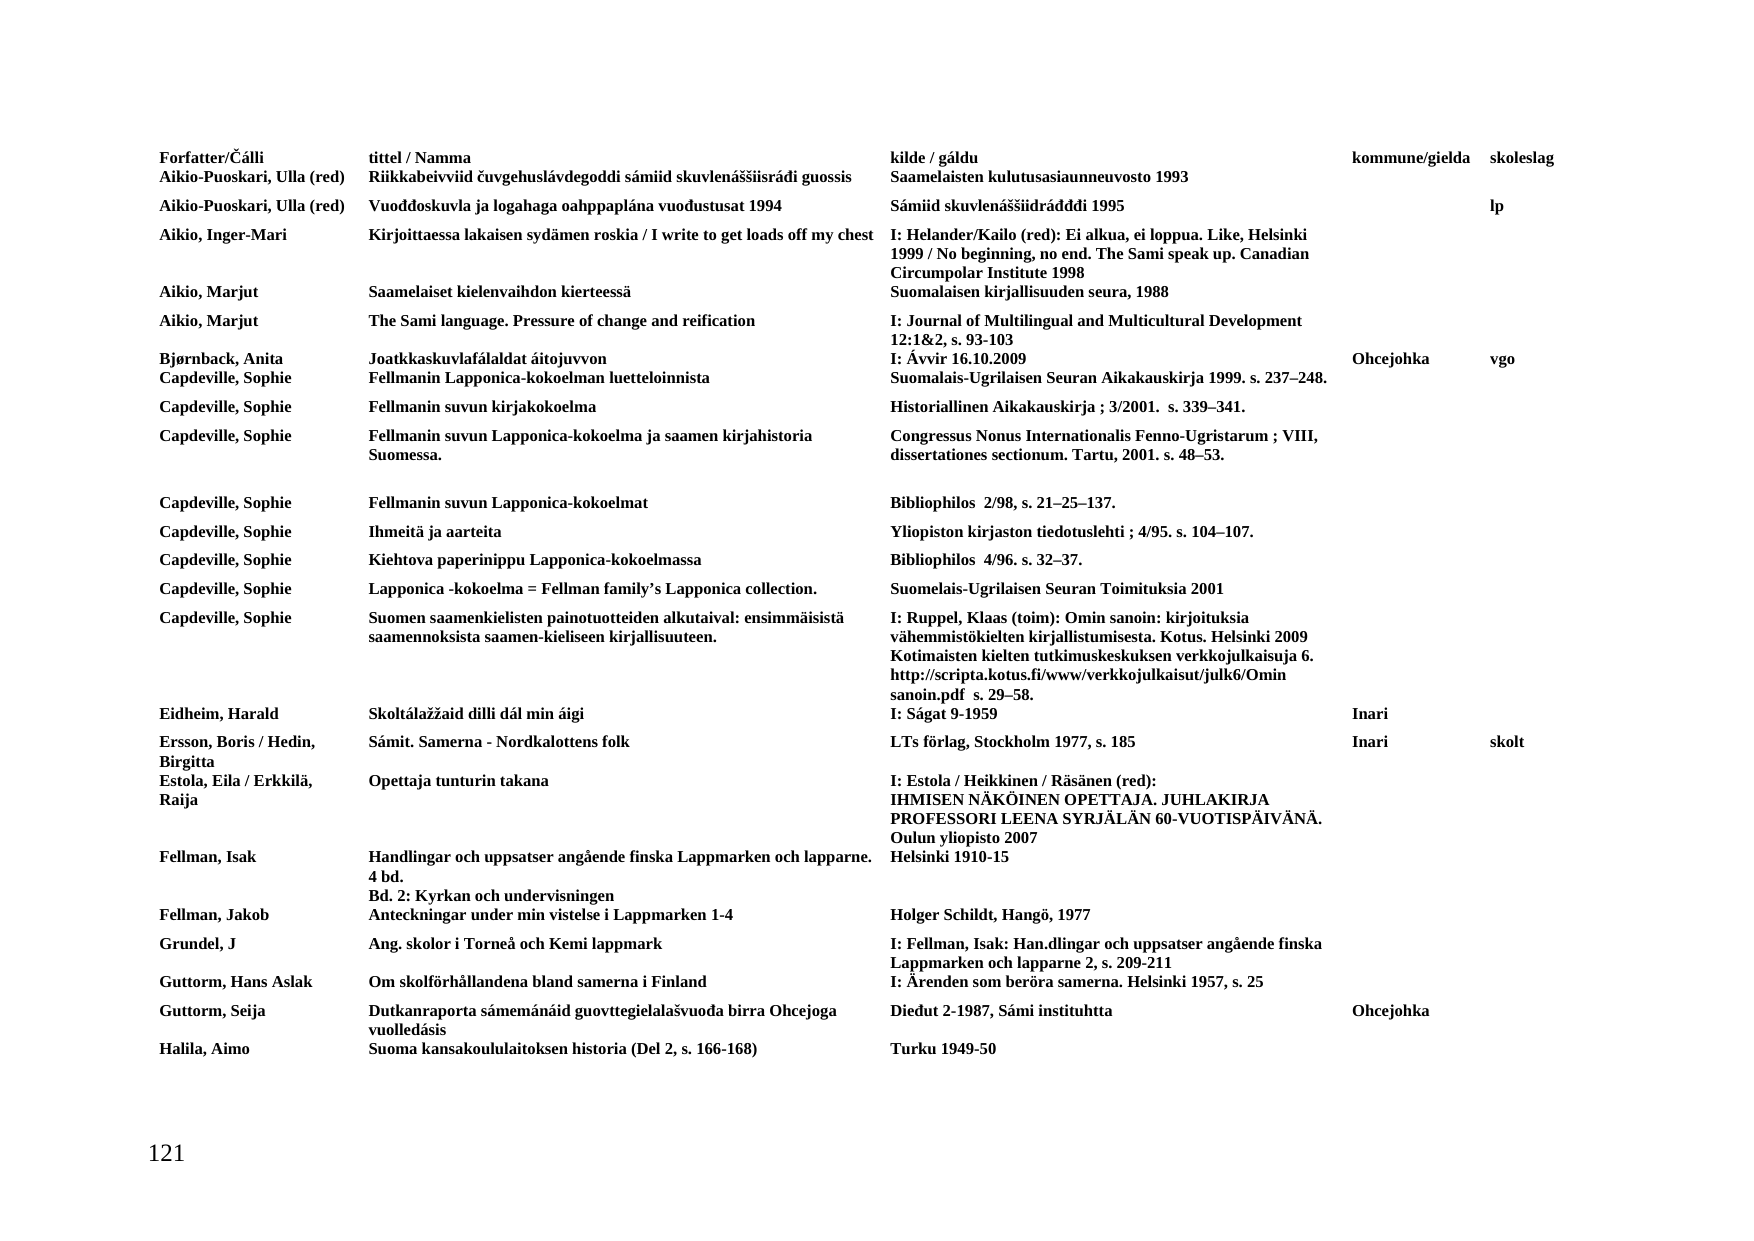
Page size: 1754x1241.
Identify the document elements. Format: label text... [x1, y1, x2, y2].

table_cell Riikkabeivviid čuvgehuslávdegoddi sámiid skuvlenáššiisráđi guossis [361, 167, 883, 196]
table_cell Bibliophilos 2/98, s. 21–25–137. [883, 493, 1344, 521]
table_cell [1483, 847, 1604, 905]
table_cell Dieđut 2-1987, Sámi instituhtta [883, 1001, 1344, 1039]
table_cell [1345, 167, 1483, 196]
table_cell [1483, 167, 1604, 196]
table_cell [1345, 847, 1483, 905]
table_cell I: Fellman, Isak: Han.dlingar och uppsatser angående finska Lappmarken och lapparne 2, s. 209-211 [883, 934, 1344, 972]
table_cell Ersson, Boris / Hedin, Birgitta [152, 732, 361, 771]
table_cell [1345, 771, 1483, 847]
table_header skoleslag [1483, 148, 1604, 167]
table_cell [1483, 521, 1604, 550]
table_cell Fellman, Jakob [152, 905, 361, 933]
table_cell Ang. skolor i Torneå och Kemi lappmark [361, 934, 883, 972]
table_cell Bibliophilos 4/96. s. 32–37. [883, 550, 1344, 579]
table_cell Inari [1345, 732, 1483, 771]
table_cell Om skolförhållandena bland samerna i Finland [361, 972, 883, 1001]
table_cell [1345, 550, 1483, 579]
table_cell [1483, 934, 1604, 972]
table_header tittel / Namma [361, 148, 883, 167]
table_cell Capdeville, Sophie [152, 426, 361, 493]
table_header Forfatter/Čálli [152, 148, 361, 167]
table_cell LTs förlag, Stockholm 1977, s. 185 [883, 732, 1344, 771]
table_cell [1345, 311, 1483, 349]
table_header kilde / gáldu [883, 148, 1344, 167]
table_cell Eidheim, Harald [152, 704, 361, 732]
table_cell Halila, Aimo [152, 1039, 361, 1068]
table_cell Suomalais-Ugrilaisen Seuran Aikakauskirja 1999. s. 237–248. [883, 368, 1344, 397]
table_cell Aikio, Marjut [152, 311, 361, 349]
table_cell [1483, 1001, 1604, 1039]
table_cell Congressus Nonus Internationalis Fenno-Ugristarum ; VIII, dissertationes sectionum. Tartu, 2001. s. 48–53. [883, 426, 1344, 493]
table_cell [1345, 368, 1483, 397]
table_cell Capdeville, Sophie [152, 521, 361, 550]
table_cell Anteckningar under min vistelse i Lappmarken 1-4 [361, 905, 883, 933]
table_cell Bjørnback, Anita [152, 349, 361, 368]
table_cell Suomelais-Ugrilaisen Seuran Toimituksia 2001 [883, 579, 1344, 608]
table_cell [1345, 282, 1483, 311]
table_cell [1483, 905, 1604, 933]
table_cell [1345, 426, 1483, 493]
table_cell [1345, 905, 1483, 933]
table_cell Aikio-Puоskari, Ulla (red) [152, 167, 361, 196]
table_cell Ohcejohka [1345, 349, 1483, 368]
table_cell Handlingar och uppsatser angående finska Lappmarken och lapparne. 4 bd. Bd. 2: Kyrkan och undervisningen [361, 847, 883, 905]
table_cell I: Ávvir 16.10.2009 [883, 349, 1344, 368]
table_cell Sámiid skuvlenáššiidráđđđi 1995 [883, 196, 1344, 224]
table_cell Capdeville, Sophie [152, 608, 361, 703]
table_cell Skoltálažžaid dilli dál min áigi [361, 704, 883, 732]
table_cell Saamelaisten kulutusasiaunneuvosto 1993 [883, 167, 1344, 196]
table_cell [1483, 608, 1604, 703]
table_cell Ohcejohka [1345, 1001, 1483, 1039]
table_cell Saamelaiset kielenvaihdon kierteessä [361, 282, 883, 311]
table_cell [1483, 224, 1604, 282]
table_cell Capdeville, Sophie [152, 579, 361, 608]
table_cell Joatkkaskuvlafálaldat áitojuvvon [361, 349, 883, 368]
table_cell Suoma kansakoululaitoksen historia (Del 2, s. 166-168) [361, 1039, 883, 1068]
table_cell [1483, 771, 1604, 847]
table_cell Aikio-Puоskari, Ulla (red) [152, 196, 361, 224]
table_cell Aikio, Marjut [152, 282, 361, 311]
table_cell [1345, 608, 1483, 703]
table_cell [1345, 579, 1483, 608]
table_cell I: Journal of Multilingual and Multicultural Development 12:1&2, s. 93-103 [883, 311, 1344, 349]
table_cell Guttorm, Hans Aslak [152, 972, 361, 1001]
table_cell Historiallinen Aikakauskirja ; 3/2001. s. 339–341. [883, 397, 1344, 426]
table_cell Dutkanraporta sámemánáid guovttegielalašvuođa birra Ohcejoga vuolledásis [361, 1001, 883, 1039]
table_cell skolt [1483, 732, 1604, 771]
table_cell Guttorm, Seija [152, 1001, 361, 1039]
table_cell Yliopiston kirjaston tiedotuslehti ; 4/95. s. 104–107. [883, 521, 1344, 550]
table_cell [1483, 1039, 1604, 1068]
table_cell [1483, 579, 1604, 608]
table_cell Grundel, J [152, 934, 361, 972]
table_cell I: Estola / Heikkinen / Räsänen (red): IHMISEN NÄKÖINEN OPETTAJA. JUHLAKIRJA PROFESSORI LEENA SYRJÄLÄN 60-VUOTISPÄIVÄNÄ. Oulun yliopisto 2007 [883, 771, 1344, 847]
table_cell Estola, Eila / Erkkilä, Raija [152, 771, 361, 847]
table_cell Aikio, Inger-Mari [152, 224, 361, 282]
table_cell Fellmanin Lapponica-kokoelman luetteloinnista [361, 368, 883, 397]
table_cell Opettaja tunturin takana [361, 771, 883, 847]
table_cell [1345, 397, 1483, 426]
table_cell Fellmanin suvun Lapponica-kokoelma ja saamen kirjahistoria Suomessa. [361, 426, 883, 493]
table_cell [1483, 311, 1604, 349]
table_cell [1483, 704, 1604, 732]
table_cell Capdeville, Sophie [152, 397, 361, 426]
table_cell Suomen saamenkielisten painotuotteiden alkutaival: ensimmäisistä saamennoksista saamen-kieliseen kirjallisuuteen. [361, 608, 883, 703]
table_cell [1483, 368, 1604, 397]
table_cell Inari [1345, 704, 1483, 732]
table_cell Suomalaisen kirjallisuuden seura, 1988 [883, 282, 1344, 311]
table_cell Sámit. Samerna - Nordkalottens folk [361, 732, 883, 771]
table_cell Holger Schildt, Hangö, 1977 [883, 905, 1344, 933]
table_cell [1345, 934, 1483, 972]
table_cell Capdeville, Sophie [152, 368, 361, 397]
table_cell vgo [1483, 349, 1604, 368]
table_cell I: Helander/Kailo (red): Ei alkua, ei loppua. Like, Helsinki 1999 / No beginning, no end. The Sami speak up. Canadian Circumpolar Institute 1998 [883, 224, 1344, 282]
table_cell lp [1483, 196, 1604, 224]
table_cell I: Ságat 9-1959 [883, 704, 1344, 732]
table_cell [1345, 521, 1483, 550]
table_cell Capdeville, Sophie [152, 550, 361, 579]
table_cell Kirjoittaessa lakaisen sydämen roskia / I write to get loads off my chest [361, 224, 883, 282]
table_cell The Sami language. Pressure of change and reification [361, 311, 883, 349]
table_cell [1345, 493, 1483, 521]
table_cell [1483, 426, 1604, 493]
table_cell I: Ärenden som beröra samerna. Helsinki 1957, s. 25 [883, 972, 1344, 1001]
table_cell [1345, 196, 1483, 224]
table_cell [1483, 493, 1604, 521]
table_cell [1345, 972, 1483, 1001]
table_cell [1345, 224, 1483, 282]
table_cell Lapponica -kokoelma = Fellman family’s Lapponica collection. [361, 579, 883, 608]
table_cell [1483, 282, 1604, 311]
table_cell Capdeville, Sophie [152, 493, 361, 521]
table_cell Vuođđoskuvla ja logahaga oahppaplána vuođustusat 1994 [361, 196, 883, 224]
table_cell [1483, 972, 1604, 1001]
table_cell Ihmeitä ja aarteita [361, 521, 883, 550]
table_cell Fellmanin suvun Lapponica-kokoelmat [361, 493, 883, 521]
table_cell Fellmanin suvun kirjakokoelma [361, 397, 883, 426]
table_cell Fellman, Isak [152, 847, 361, 905]
table_cell Turku 1949-50 [883, 1039, 1344, 1068]
table_cell Helsinki 1910-15 [883, 847, 1344, 905]
table_cell [1483, 550, 1604, 579]
table_cell Kiehtova paperinippu Lapponica-kokoelmassa [361, 550, 883, 579]
table_header kommune/gielda [1345, 148, 1483, 167]
table_cell [1345, 1039, 1483, 1068]
table_cell I: Ruppel, Klaas (toim): Omin sanoin: kirjoituksia vähemmistökielten kirjallistumisesta. Kotus. Helsinki 2009 Kotimaisten kielten tutkimuskeskuksen verkkojulkaisuja 6. http://scripta.kotus.fi/www/verkkojulkaisut/julk6/Omin sanoin.pdf s. 29–58. [883, 608, 1344, 703]
table_cell [1483, 397, 1604, 426]
